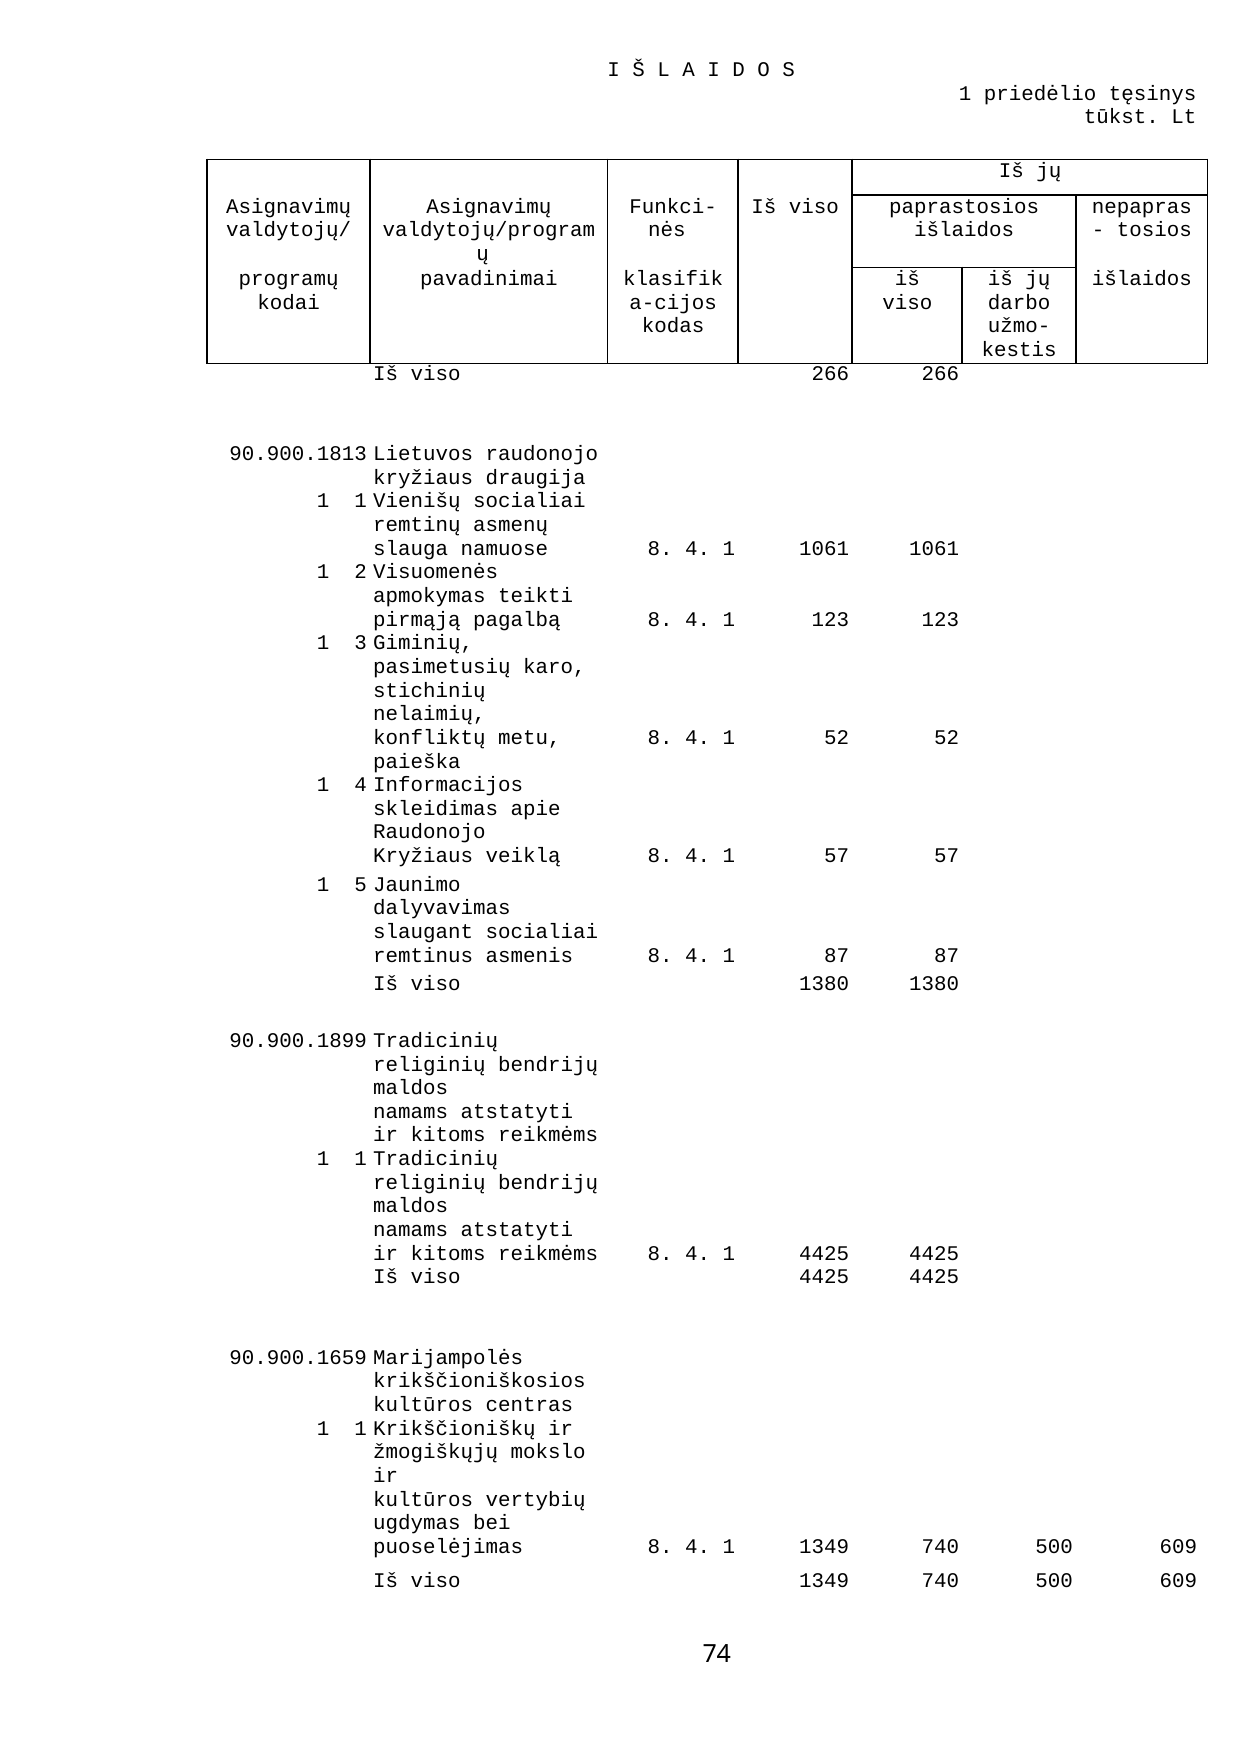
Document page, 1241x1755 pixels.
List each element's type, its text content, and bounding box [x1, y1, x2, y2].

table_cell [1200, 1030, 1207, 1101]
table_cell [608, 1347, 738, 1418]
table_cell [962, 703, 1076, 774]
table_cell [1076, 945, 1200, 973]
table_cell 90.900.1659 [211, 1347, 370, 1418]
table_cell [608, 160, 737, 194]
table_cell 1 4 [211, 774, 370, 845]
table_cell [1076, 845, 1200, 874]
table_cell Iš viso [739, 194, 851, 267]
table_cell 1349 [738, 1570, 852, 1604]
table_cell [211, 1295, 370, 1347]
table_cell 90.900.1899 [211, 1030, 370, 1101]
table_cell Iš viso [370, 1266, 608, 1295]
table_cell Iš viso [370, 364, 608, 391]
table_cell nelaimių, konfliktų metu, paieška [370, 703, 608, 774]
table_cell [1200, 364, 1207, 391]
table_cell [207, 391, 211, 443]
table_cell [1200, 1001, 1207, 1030]
table_cell [1076, 1295, 1200, 1347]
table_cell 500 [962, 1570, 1076, 1604]
table_cell 1 1 [211, 1418, 370, 1489]
table_cell [962, 1148, 1076, 1219]
table_cell [211, 945, 370, 973]
table_cell [962, 443, 1076, 491]
table_cell [1076, 391, 1200, 443]
table_cell [608, 1418, 738, 1489]
table_cell [207, 774, 211, 845]
table_cell [608, 1295, 738, 1347]
table_cell 87 [738, 945, 852, 973]
table_cell 609 [1076, 1536, 1200, 1570]
table_cell kultūros vertybių ugdymas bei [370, 1489, 608, 1536]
table_cell Vienišų socialiai remtinų asmenų slauga namuose [370, 491, 608, 561]
table_cell [370, 391, 608, 443]
table_cell iš viso [853, 268, 961, 363]
table_cell [852, 1101, 962, 1148]
table_cell [1076, 1030, 1200, 1101]
table_cell [1200, 1604, 1207, 1633]
table_cell [1200, 774, 1207, 845]
table_cell [852, 1030, 962, 1101]
table_cell [1076, 1489, 1200, 1536]
table_cell 1061 [852, 491, 962, 561]
table_cell 123 [738, 561, 852, 632]
table_cell Marijampolės krikščioniškosios kultūros centras [370, 1347, 608, 1418]
table_cell [208, 160, 369, 194]
table_cell [1076, 1148, 1200, 1219]
table_cell [1076, 1347, 1200, 1418]
table_cell [1076, 774, 1200, 845]
table_cell [738, 1604, 852, 1633]
table_cell [1200, 1219, 1207, 1266]
table_cell [1200, 1101, 1207, 1148]
table_cell [608, 1604, 738, 1633]
table_cell [962, 491, 1076, 561]
table_cell [211, 703, 370, 774]
table_cell [1076, 1266, 1200, 1295]
table_cell 1380 [852, 973, 962, 1001]
table_cell [852, 443, 962, 491]
table_cell [608, 1101, 738, 1148]
table_cell [371, 160, 607, 194]
table_cell [1200, 845, 1207, 874]
table_cell [738, 443, 852, 491]
table_cell [1200, 391, 1207, 443]
table_cell [852, 1347, 962, 1418]
table_cell [207, 1489, 211, 1536]
table_cell [852, 1148, 962, 1219]
table_cell [962, 364, 1076, 391]
table_cell [370, 1295, 608, 1347]
table_cell [211, 845, 370, 874]
table_cell Lietuvos raudonojo kryžiaus draugija [370, 443, 608, 491]
table_cell [739, 267, 851, 363]
table_cell [207, 491, 211, 561]
table_cell [207, 1101, 211, 1148]
table_cell [738, 391, 852, 443]
table_cell [962, 1418, 1076, 1489]
table_cell 500 [962, 1536, 1076, 1570]
table_cell Iš jų [853, 160, 1207, 194]
table_cell [207, 845, 211, 874]
table_cell [608, 874, 738, 944]
table_cell 57 [852, 845, 962, 874]
table_cell klasifika-cijos kodas [608, 267, 737, 363]
table_cell [738, 1489, 852, 1536]
table_cell [211, 1536, 370, 1570]
table_cell [738, 1030, 852, 1101]
table_cell [962, 1101, 1076, 1148]
table_cell [608, 443, 738, 491]
table_cell [207, 1418, 211, 1489]
table_cell [207, 874, 211, 944]
table_cell [370, 1604, 608, 1633]
table_cell puoselėjimas [370, 1536, 608, 1570]
table_cell 1 2 [211, 561, 370, 632]
table_cell [738, 1148, 852, 1219]
table_cell [1076, 1101, 1200, 1148]
table_cell [608, 1266, 738, 1295]
table_cell 1349 [738, 1536, 852, 1570]
table_cell 4425 [738, 1266, 852, 1295]
table_cell [738, 1295, 852, 1347]
table_cell [962, 1295, 1076, 1347]
table_cell [1200, 443, 1207, 491]
table_cell [608, 1030, 738, 1101]
table_cell 8. 4. 1 [608, 491, 738, 561]
table_cell [207, 1001, 211, 1030]
table_cell [1076, 703, 1200, 774]
table_cell [852, 391, 962, 443]
table_cell 1 3 [211, 633, 370, 703]
table_cell programų kodai [208, 267, 369, 363]
table_cell 52 [852, 703, 962, 774]
table_cell 609 [1076, 1570, 1200, 1604]
table_cell [852, 1418, 962, 1489]
table_cell [738, 874, 852, 944]
table_cell [738, 1347, 852, 1418]
table_cell 87 [852, 945, 962, 973]
table_cell iš jų darbo užmo-kestis [963, 268, 1075, 363]
table_cell [1200, 1570, 1207, 1604]
table_cell 8. 4. 1 [608, 1219, 738, 1266]
table_cell [211, 973, 370, 1001]
table_cell [738, 774, 852, 845]
table_cell [852, 1295, 962, 1347]
table_cell 90.900.1813 [211, 443, 370, 491]
table_cell [207, 945, 211, 973]
table_cell [738, 633, 852, 703]
table_cell Asignavimų valdytojų/ [208, 194, 369, 267]
table_cell [1200, 561, 1207, 632]
table_cell [962, 1604, 1076, 1633]
table_cell [962, 874, 1076, 944]
table_cell 1061 [738, 491, 852, 561]
table_cell [211, 1489, 370, 1536]
table_cell Informacijos skleidimas apie Raudonojo [370, 774, 608, 845]
table_cell [962, 945, 1076, 973]
table_cell remtinus asmenis [370, 945, 608, 973]
table_cell [1200, 874, 1207, 944]
table_cell [211, 1604, 370, 1633]
table_cell [962, 1030, 1076, 1101]
table_cell [962, 633, 1076, 703]
table_header I Š L A I D O S 1 priedėlio tęsinys tūkst. Lt [207, 59, 1207, 158]
table_cell [852, 1489, 962, 1536]
table_cell [1076, 491, 1200, 561]
table_cell [211, 1570, 370, 1604]
table_cell [962, 973, 1076, 1001]
table_cell 1 1 [211, 1148, 370, 1219]
table_cell [1076, 364, 1200, 391]
table_cell 4425 [738, 1219, 852, 1266]
table_cell [207, 1266, 211, 1295]
table_cell 1 1 [211, 491, 370, 561]
table_cell Krikščioniškų ir žmogiškųjų mokslo ir [370, 1418, 608, 1489]
table_cell [1076, 1418, 1200, 1489]
table_cell [1200, 1418, 1207, 1489]
table_cell [207, 364, 211, 391]
table_cell 57 [738, 845, 852, 874]
table_cell 8. 4. 1 [608, 945, 738, 973]
table_cell [207, 1604, 211, 1633]
table_cell Giminių, pasimetusių karo, stichinių [370, 633, 608, 703]
table_cell [207, 1295, 211, 1347]
table_cell 8. 4. 1 [608, 845, 738, 874]
table_cell [207, 1030, 211, 1101]
table_cell [1200, 1536, 1207, 1570]
table_cell [962, 1489, 1076, 1536]
table_cell [738, 1101, 852, 1148]
table_cell [1076, 633, 1200, 703]
table_cell paprastosios išlaidos [853, 196, 1075, 267]
table_cell [962, 774, 1076, 845]
table_cell [211, 364, 370, 391]
table_cell nepapras- tosios [1077, 196, 1207, 267]
table_cell [207, 973, 211, 1001]
table_cell [852, 633, 962, 703]
table_cell Iš viso [370, 973, 608, 1001]
table_cell [608, 364, 738, 391]
table_cell [738, 1001, 852, 1030]
table_cell [962, 845, 1076, 874]
table_cell [962, 1266, 1076, 1295]
table_cell 266 [738, 364, 852, 391]
table_cell [608, 973, 738, 1001]
table_cell [1200, 1148, 1207, 1219]
table_cell 52 [738, 703, 852, 774]
table_cell [211, 1266, 370, 1295]
table_cell [207, 703, 211, 774]
table_cell [370, 1001, 608, 1030]
table_cell [608, 1148, 738, 1219]
table_cell Asignavimų valdytojų/programų [371, 194, 607, 267]
table_cell [608, 1001, 738, 1030]
table_cell pavadinimai [371, 267, 607, 363]
table_cell [211, 1219, 370, 1266]
table_cell [207, 1347, 211, 1418]
table_cell [1076, 973, 1200, 1001]
table_cell [1200, 945, 1207, 973]
table_cell [211, 391, 370, 443]
table_cell 740 [852, 1536, 962, 1570]
table_cell [211, 1001, 370, 1030]
table_cell [207, 1219, 211, 1266]
table_cell Tradicinių religinių bendrijų maldos [370, 1148, 608, 1219]
table_cell [1076, 1001, 1200, 1030]
table_cell 266 [852, 364, 962, 391]
table_cell [852, 874, 962, 944]
table_cell namams atstatyti ir kitoms reikmėms [370, 1219, 608, 1266]
table_cell [962, 561, 1076, 632]
table_cell 740 [852, 1570, 962, 1604]
table_cell 8. 4. 1 [608, 1536, 738, 1570]
table_cell [608, 1489, 738, 1536]
table_cell [207, 633, 211, 703]
table_cell [1200, 1295, 1207, 1347]
table_cell [1076, 874, 1200, 944]
table_cell Jaunimo dalyvavimas slaugant socialiai [370, 874, 608, 944]
table_cell [962, 1219, 1076, 1266]
table_cell [962, 391, 1076, 443]
table_cell [1200, 1347, 1207, 1418]
table_cell [608, 1570, 738, 1604]
table_cell Funkci-nės [608, 194, 737, 267]
table_cell [1076, 1219, 1200, 1266]
table_cell [207, 561, 211, 632]
table_cell [608, 391, 738, 443]
table_cell Visuomenės apmokymas teikti pirmąją pagalbą [370, 561, 608, 632]
table_cell [739, 160, 851, 194]
table_cell 1380 [738, 973, 852, 1001]
table_cell išlaidos [1077, 267, 1207, 363]
table_cell Iš viso [370, 1570, 608, 1604]
table_cell [852, 1604, 962, 1633]
table_cell [1076, 1604, 1200, 1633]
table_cell [207, 1536, 211, 1570]
table_cell [1076, 561, 1200, 632]
table_cell [207, 443, 211, 491]
table_cell [1200, 1266, 1207, 1295]
table_cell [1200, 491, 1207, 561]
table_cell 4425 [852, 1219, 962, 1266]
table_cell 8. 4. 1 [608, 703, 738, 774]
table_cell [1200, 973, 1207, 1001]
table_cell Kryžiaus veiklą [370, 845, 608, 874]
table_cell [211, 1101, 370, 1148]
table_cell [738, 1418, 852, 1489]
table_cell 4425 [852, 1266, 962, 1295]
table_cell [852, 1001, 962, 1030]
table_cell 123 [852, 561, 962, 632]
table_cell [207, 1148, 211, 1219]
table_cell 8. 4. 1 [608, 561, 738, 632]
table_cell [608, 633, 738, 703]
table_cell 1 5 [211, 874, 370, 944]
table_cell [207, 1570, 211, 1604]
table_cell [1200, 703, 1207, 774]
table_cell [852, 774, 962, 845]
table_cell [1076, 443, 1200, 491]
table_cell Tradicinių religinių bendrijų maldos [370, 1030, 608, 1101]
table_cell [1200, 633, 1207, 703]
table_cell [608, 774, 738, 845]
table_cell [1200, 1489, 1207, 1536]
table_cell [962, 1347, 1076, 1418]
table_cell namams atstatyti ir kitoms reikmėms [370, 1101, 608, 1148]
table_cell [962, 1001, 1076, 1030]
